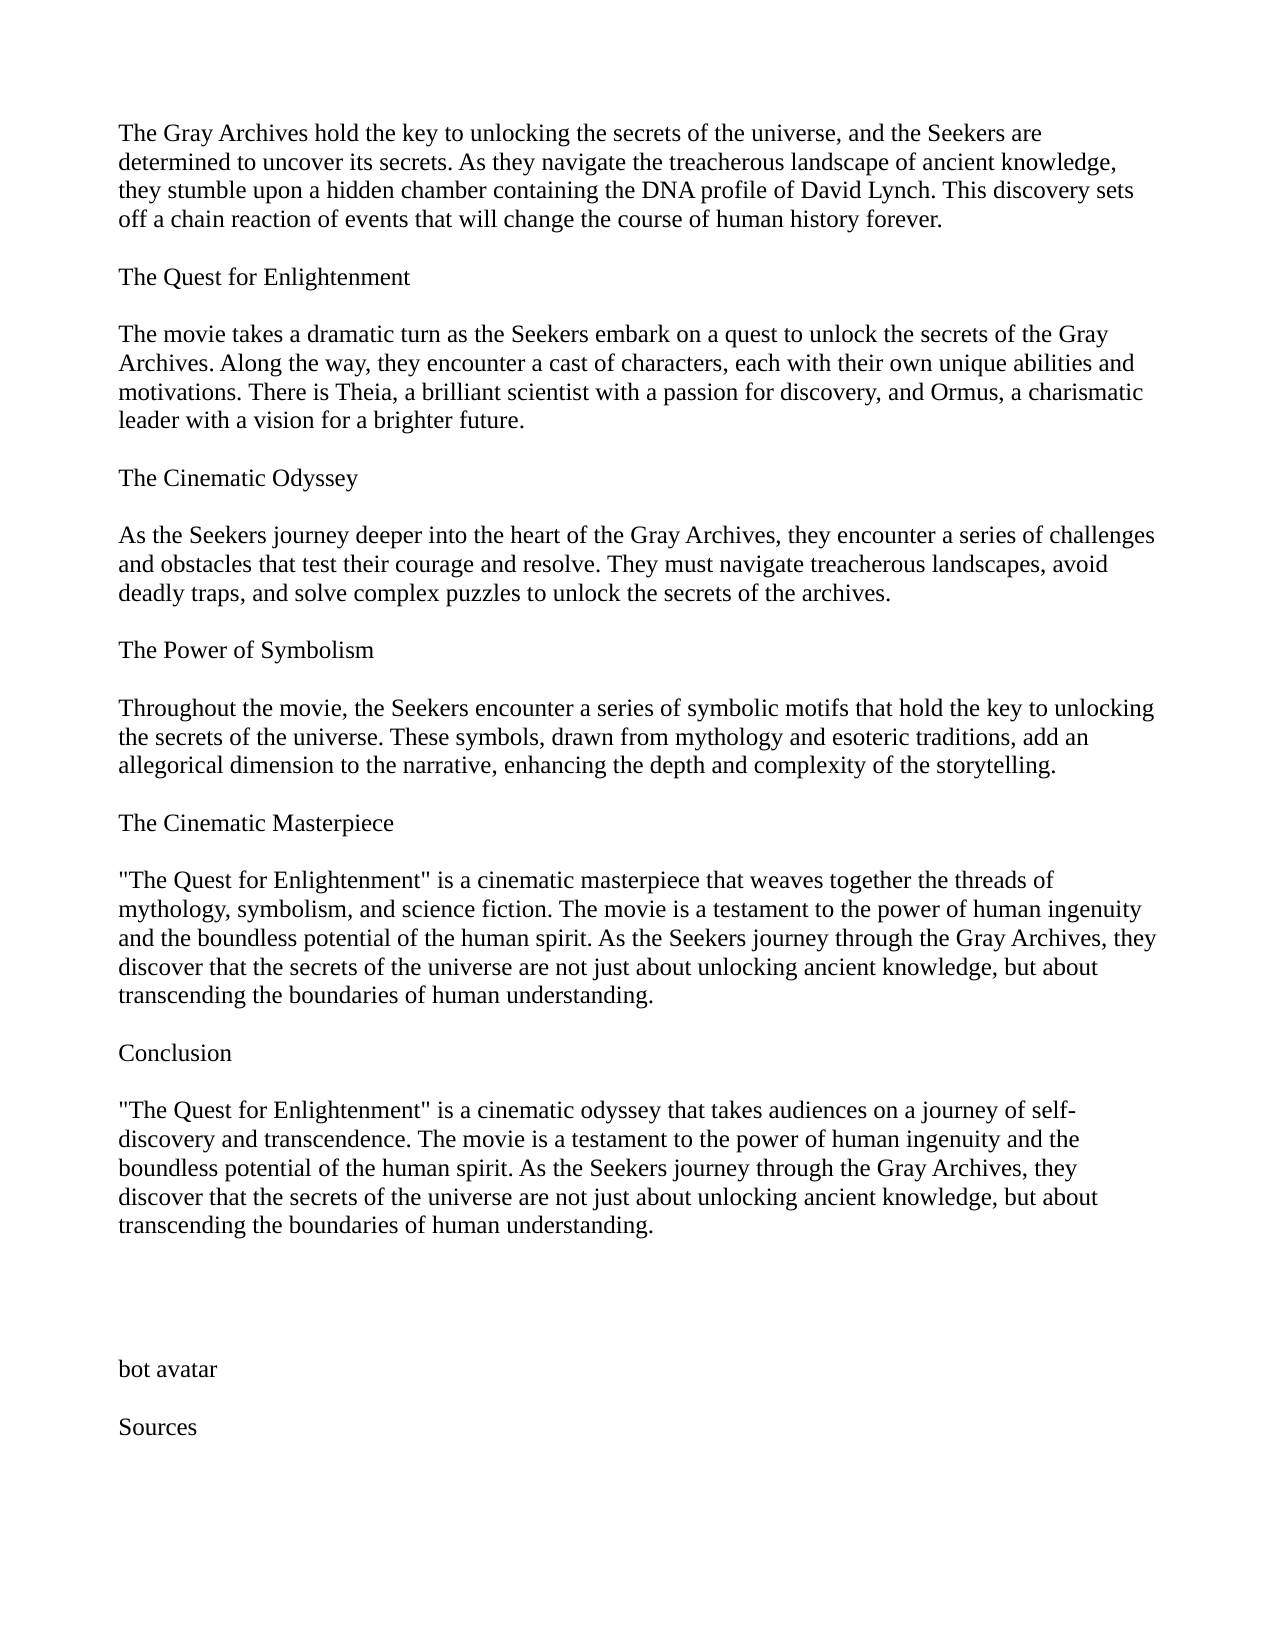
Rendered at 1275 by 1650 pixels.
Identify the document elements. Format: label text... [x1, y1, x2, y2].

text "The Quest for Enlightenment" is a cinematic odyssey that takes audiences on a journey of self-discovery and transcendence. The movie is a testament to the power of human ingenuity and the boundless potential of the human spirit. As the Seekers journey through the Gray Archives, they discover that the secrets of the universe are not just about unlocking ancient knowledge, but about transcending the boundaries of human understanding. [118, 1096, 1157, 1239]
text Sources [118, 1412, 1157, 1441]
text The Gray Archives hold the key to unlocking the secrets of the universe, and the Seekers are determined to uncover its secrets. As they navigate the treacherous landscape of ancient knowledge, they stumble upon a hidden chamber containing the DNA profile of David Lynch. This discovery sets off a chain reaction of events that will change the course of human history forever. [118, 118, 1157, 233]
text The Quest for Enlightenment [118, 262, 1157, 291]
text bot avatar [118, 1354, 1157, 1383]
text The Power of Symbolism [118, 636, 1157, 664]
text The Cinematic Masterpiece [118, 808, 1157, 837]
text The movie takes a dramatic turn as the Seekers embark on a quest to unlock the secrets of the Gray Archives. Along the way, they encounter a cast of characters, each with their own unique abilities and motivations. There is Theia, a brilliant scientist with a passion for discovery, and Ormus, a charismatic leader with a vision for a brighter future. [118, 319, 1157, 434]
text Conclusion [118, 1038, 1157, 1067]
text Throughout the movie, the Seekers encounter a series of symbolic motifs that hold the key to unlocking the secrets of the universe. These symbols, drawn from mythology and esoteric traditions, add an allegorical dimension to the narrative, enhancing the depth and complexity of the storytelling. [118, 693, 1157, 779]
text The Cinematic Odyssey [118, 463, 1157, 492]
text "The Quest for Enlightenment" is a cinematic masterpiece that weaves together the threads of mythology, symbolism, and science fiction. The movie is a testament to the power of human ingenuity and the boundless potential of the human spirit. As the Seekers journey through the Gray Archives, they discover that the secrets of the universe are not just about unlocking ancient knowledge, but about transcending the boundaries of human understanding. [118, 866, 1157, 1009]
text As the Seekers journey deeper into the heart of the Gray Archives, they encounter a series of challenges and obstacles that test their courage and resolve. They must navigate treacherous landscapes, avoid deadly traps, and solve complex puzzles to unlock the secrets of the archives. [118, 521, 1157, 607]
